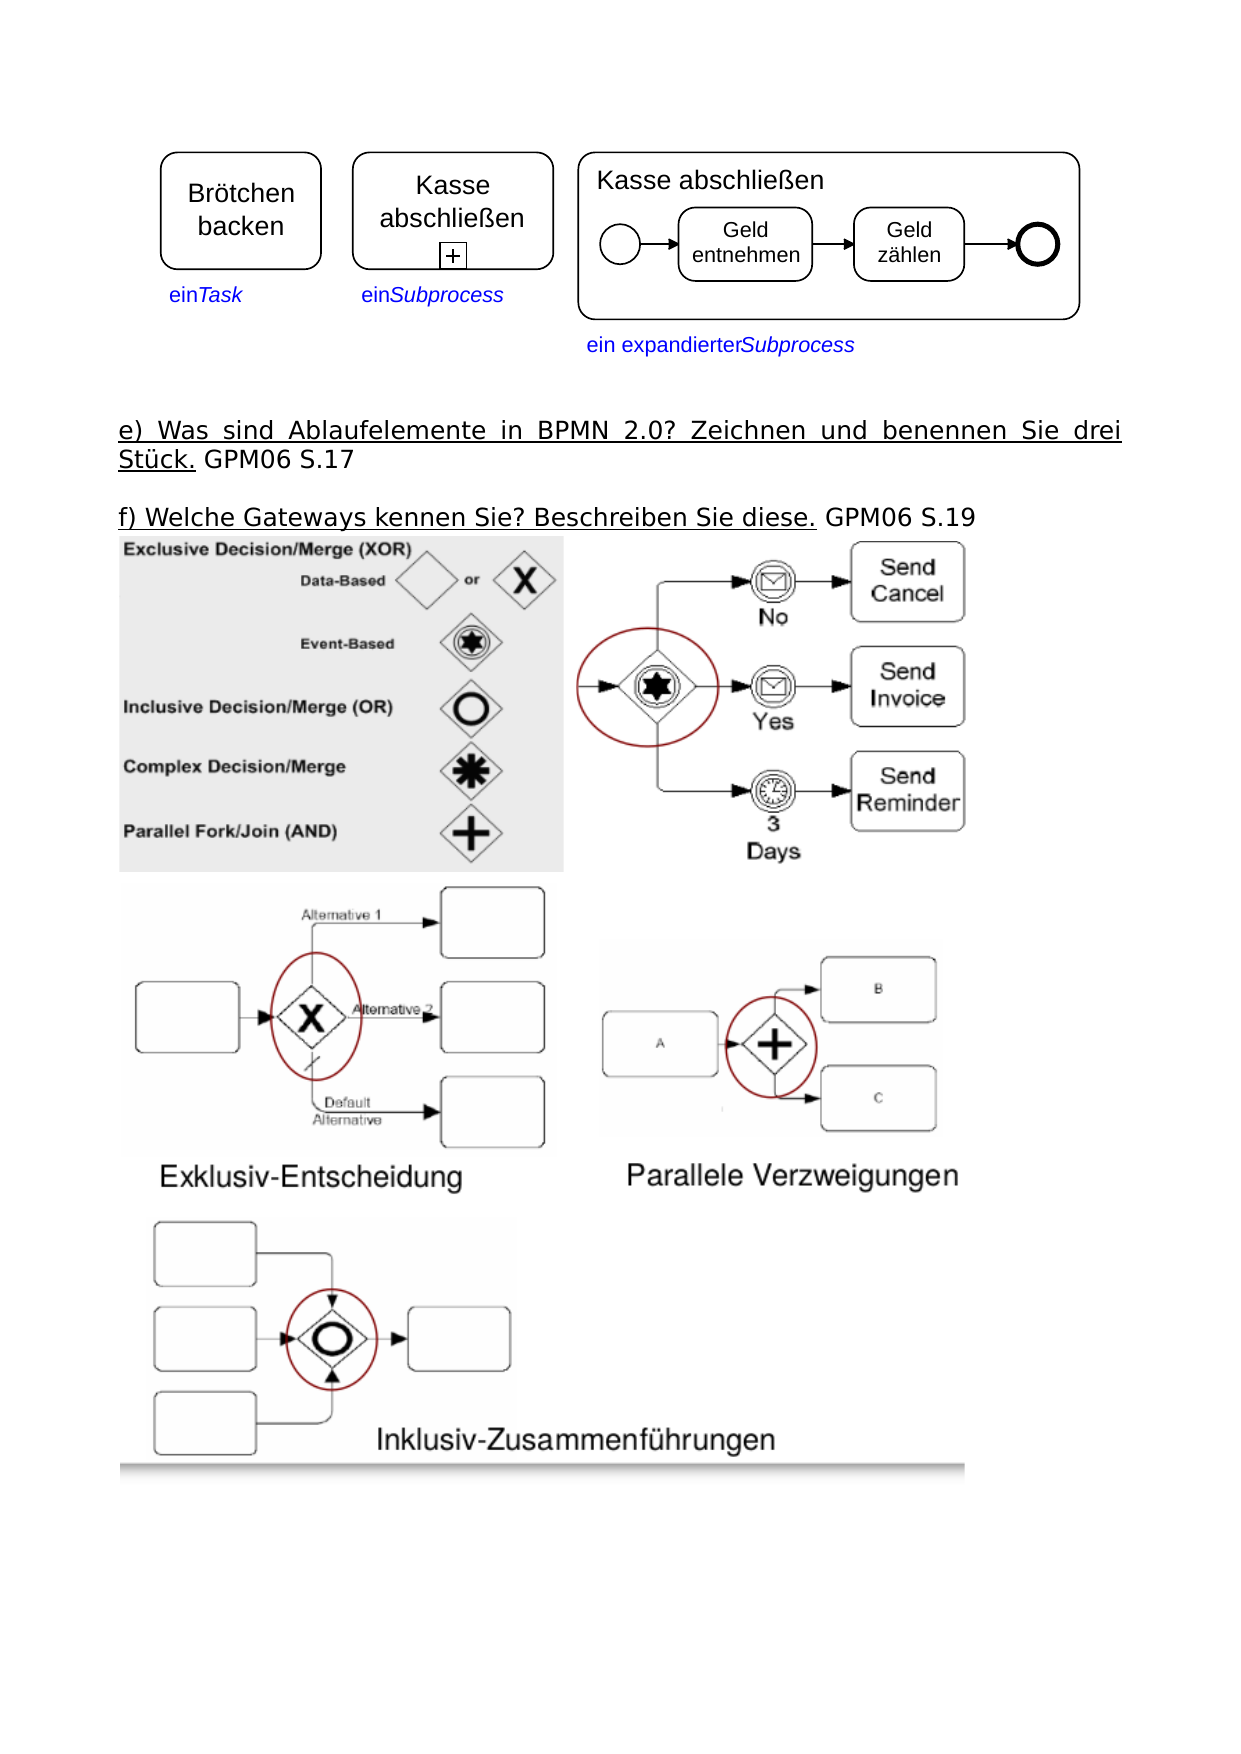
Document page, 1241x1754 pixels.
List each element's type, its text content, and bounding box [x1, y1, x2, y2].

text Stück. GPM06 S.17 [118, 443, 1122, 474]
text f) Welche Gateways kennen Sie? Beschreiben Sie diese. GPM06 S.19 [118, 504, 1122, 533]
picture [119, 536, 564, 872]
picture [120, 541, 977, 1489]
text e) Was sind Ablaufelemente in BPMN 2.0? Zeichnen und benennen Sie drei [118, 416, 1122, 441]
